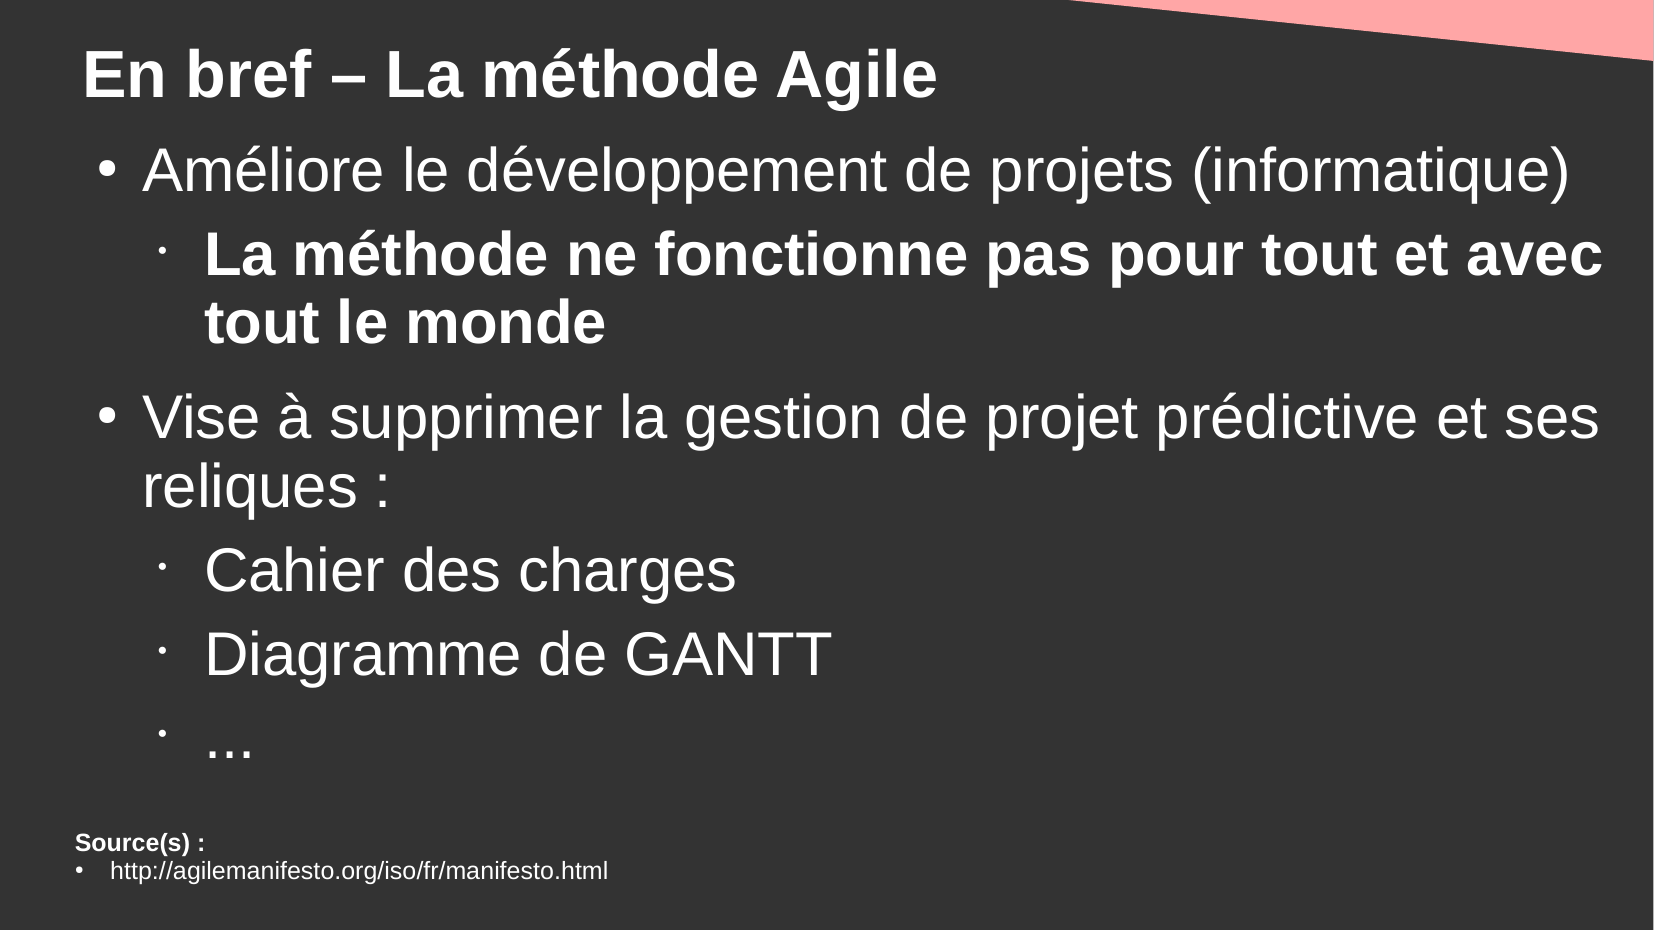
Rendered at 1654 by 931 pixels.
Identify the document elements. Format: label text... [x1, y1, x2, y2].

title En bref – La méthode Agile [82, 37, 1571, 122]
text_box [1068, 0, 1654, 61]
list Améliore le développement de projets (informatique) La méthode ne fonctionne pas pour tout et avec tout le monde Vise à supprimer la gestion de projet prédictive et ses reliques : Cahier des charges Diagramme de GANTT ... [80, 135, 1620, 777]
text_box Source(s) : http://agilemanifesto.org/iso/fr/manifesto.html [59, 821, 1546, 920]
